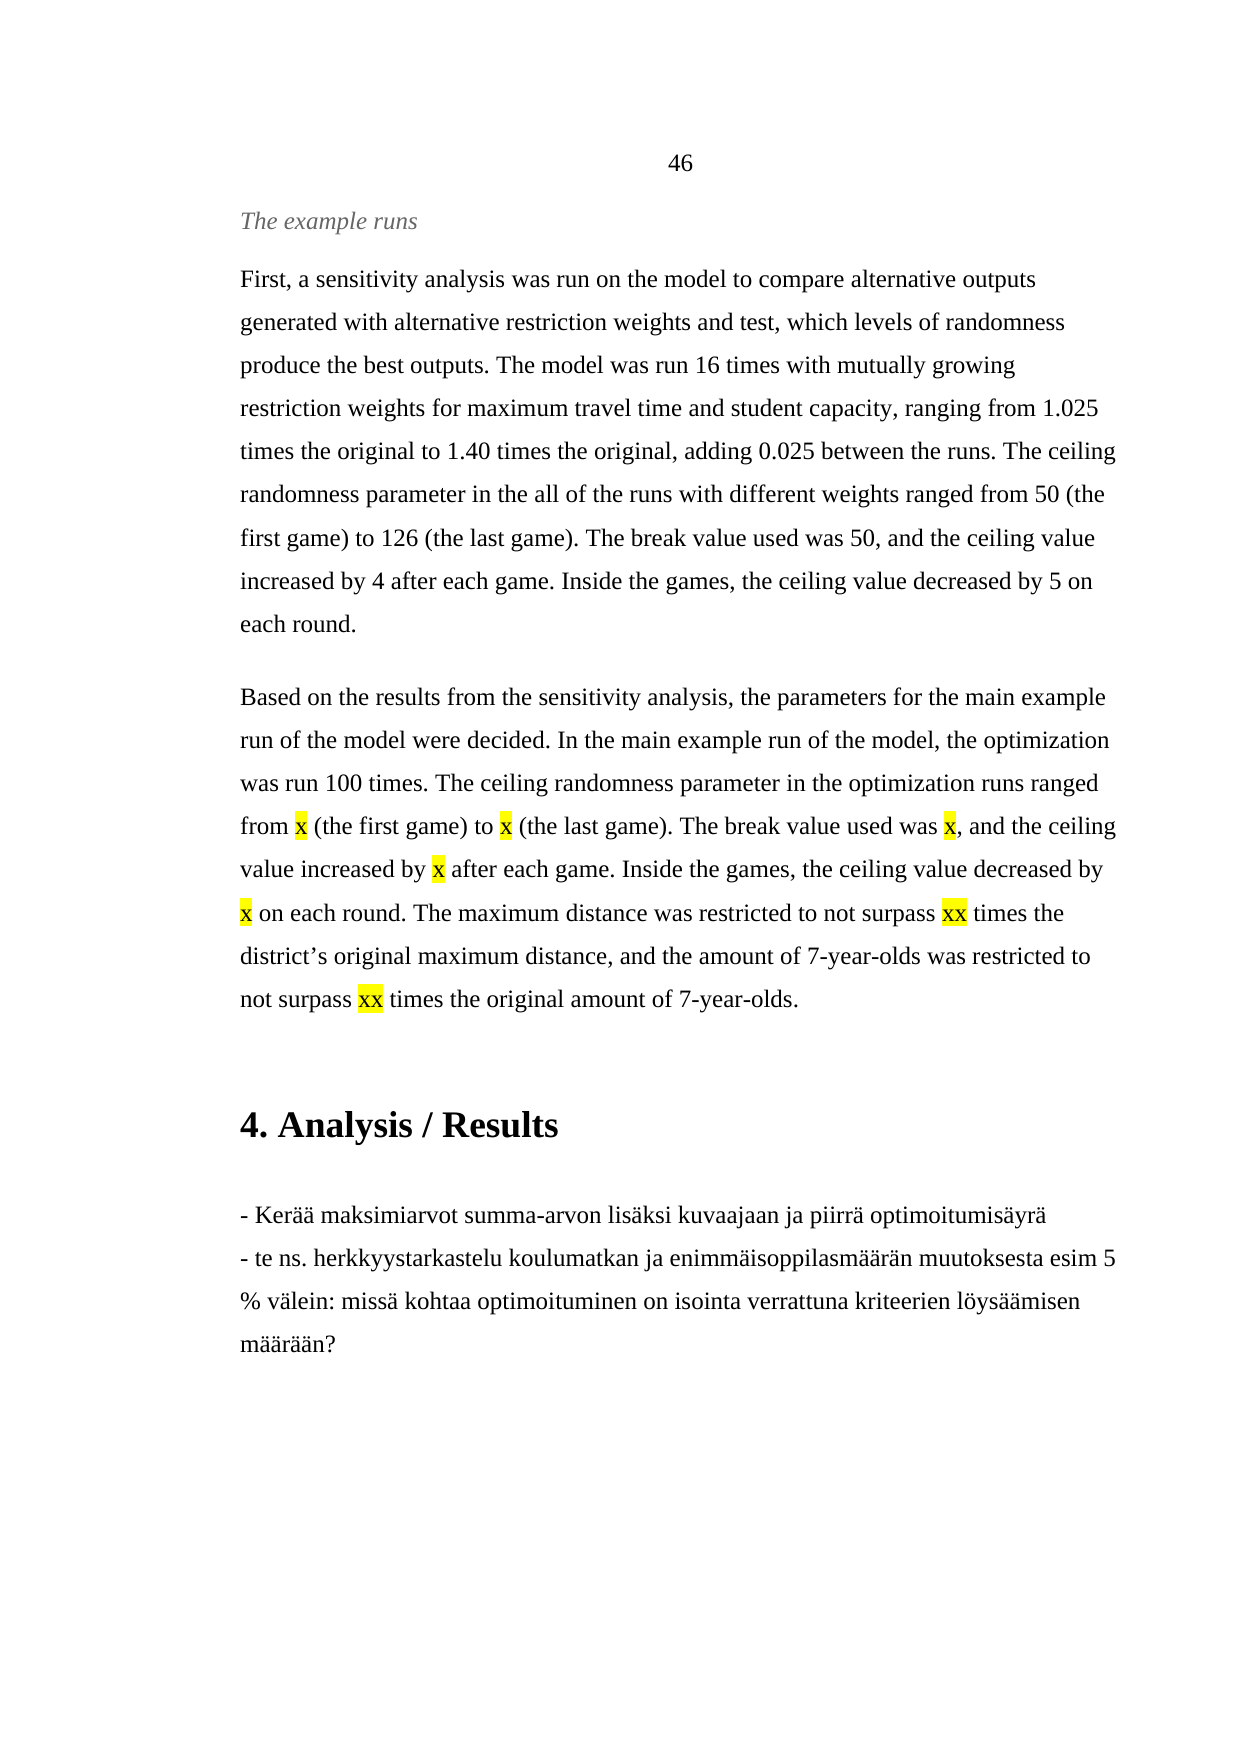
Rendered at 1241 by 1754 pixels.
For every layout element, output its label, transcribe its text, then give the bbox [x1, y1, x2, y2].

text Based on the results from the sensitivity analysis, the parameters for the main example run of the model were decided. In the main example run of the model, the optimization was run 100 times. The ceiling randomness parameter in the optimization runs ranged from x (the first game) to x (the last game). The break value used was x, and the ceiling value increased by x after each game. Inside the games, the ceiling value decreased by x on each round. The maximum distance was restricted to not surpass xx times the district’s original maximum distance, and the amount of 7-year-olds was restricted to not surpass xx times the original amount of 7-year-olds. [240, 682, 1121, 1013]
subtitle The example runs [240, 206, 1121, 234]
text First, a sensitivity analysis was run on the model to compare alternative outputs generated with alternative restriction weights and test, which levels of randomness produce the best outputs. The model was run 16 times with mutually growing restriction weights for maximum travel time and student capacity, ranging from 1.025 times the original to 1.40 times the original, adding 0.025 between the runs. The ceiling randomness parameter in the all of the runs with different weights ranged from 50 (the first game) to 126 (the last game). The break value used was 50, and the ceiling value increased by 4 after each game. Inside the games, the ceiling value decreased by 5 on each round. [240, 264, 1121, 638]
subtitle 4. Analysis / Results [240, 1102, 1121, 1145]
text - Kerää maksimiarvot summa-arvon lisäksi kuvaajaan ja piirrä optimoitumisäyrä - te ns. herkkyystarkastelu koulumatkan ja enimmäisoppilasmäärän muutoksesta esim 5 % välein: missä kohtaa optimoituminen on isointa verrattuna kriteerien löysäämisen määrään? [240, 1200, 1121, 1358]
